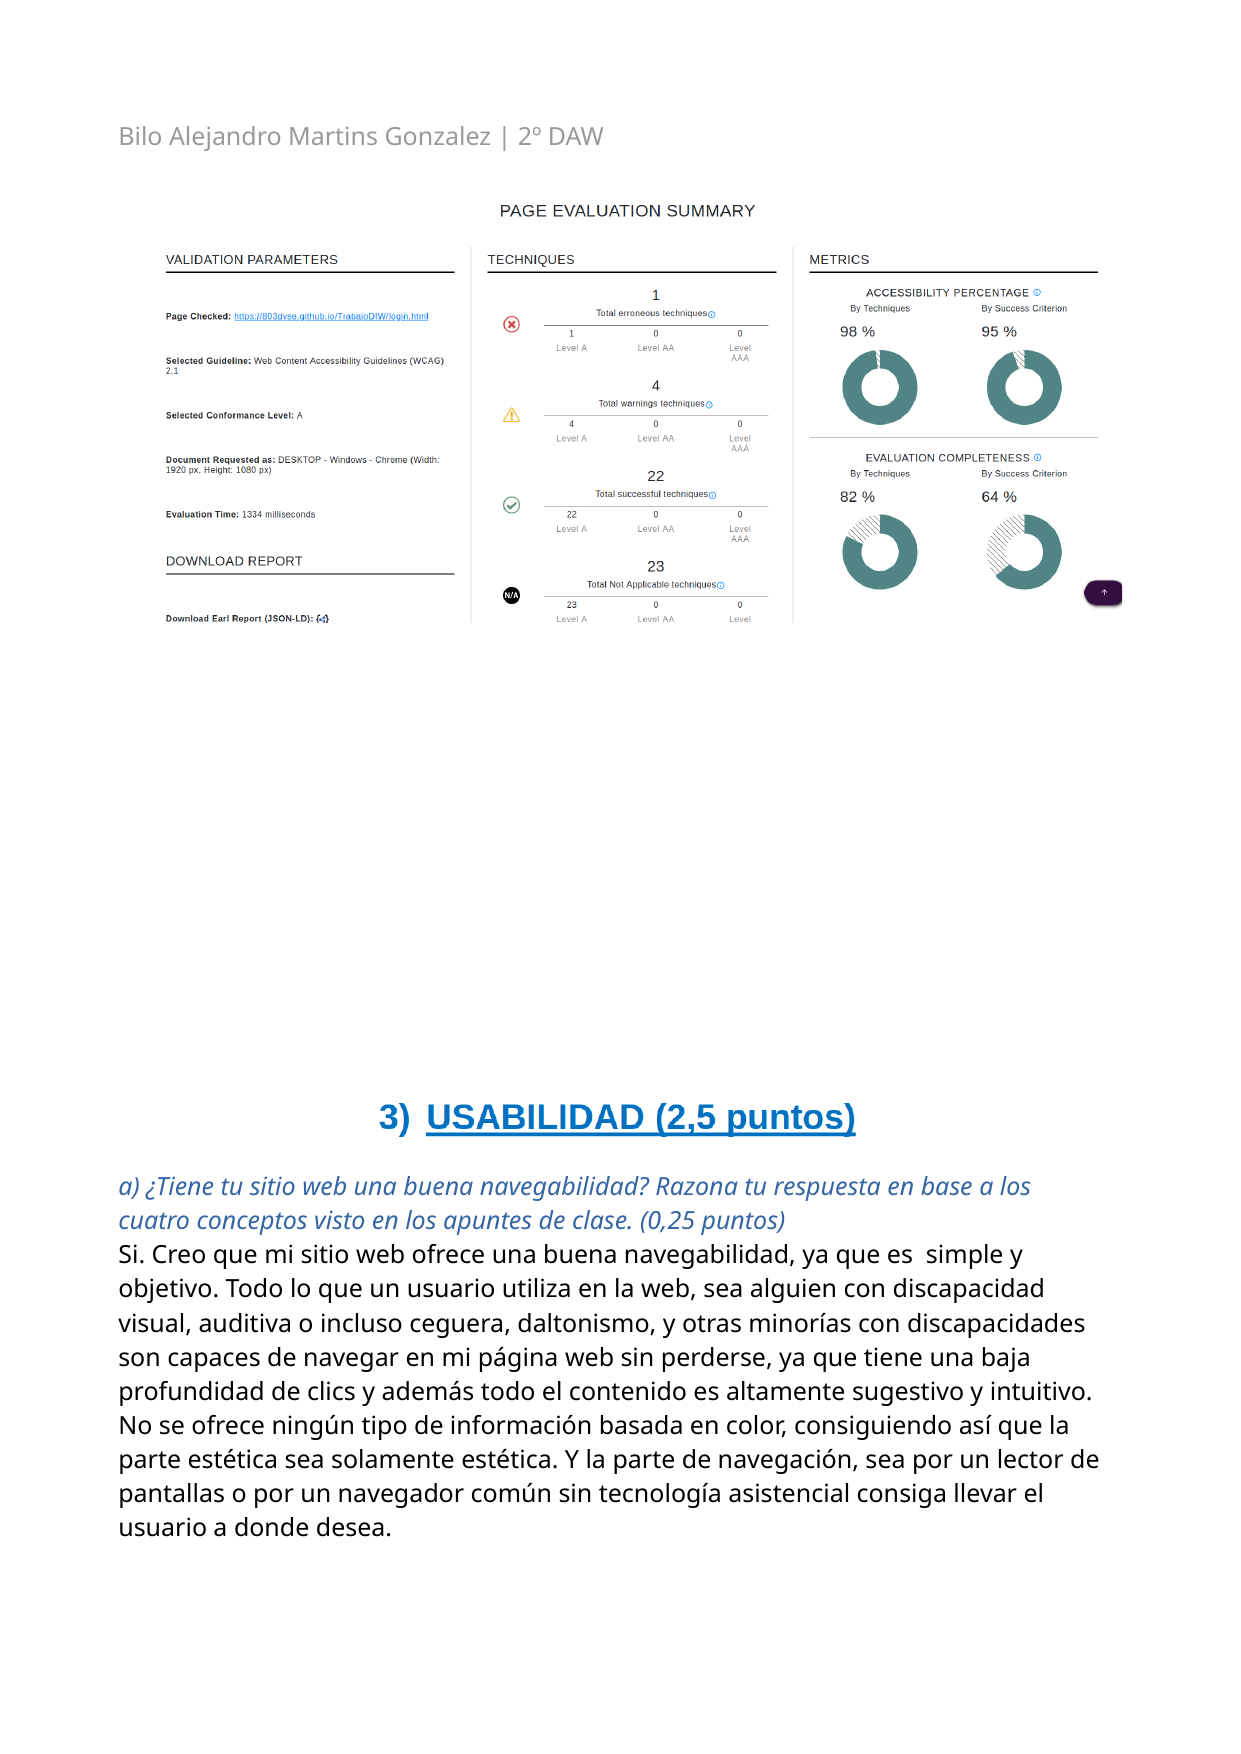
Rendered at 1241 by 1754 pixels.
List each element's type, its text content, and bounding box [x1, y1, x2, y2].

picture [360, 1088, 880, 1152]
text cuatro conceptos visto en los apuntes de clase. (0,25 puntos) [118, 1203, 1122, 1237]
text a) ¿Tiene tu sitio web una buena navegabilidad? Razona tu respuesta en base a los [118, 1169, 1122, 1203]
text Si. Creo que mi sitio web ofrece una buena navegabilidad, ya que es simple y objetivo. Todo lo que un usuario utiliza en la web, sea alguien con discapacidad visual, auditiva o incluso ceguera, daltonismo, y otras minorías con discapacidades son capaces de navegar en mi página web sin perderse, ya que tiene una baja profundidad de clics y además todo el contenido es altamente sugestivo y intuitivo. No se ofrece ningún tipo de información basada en color, consiguiendo así que la parte estética sea solamente estética. Y la parte de navegación, sea por un lector de pantallas o por un navegador común sin tecnología asistencial consiga llevar el usuario a donde desea. [118, 1237, 1122, 1544]
picture [118, 181, 1123, 623]
